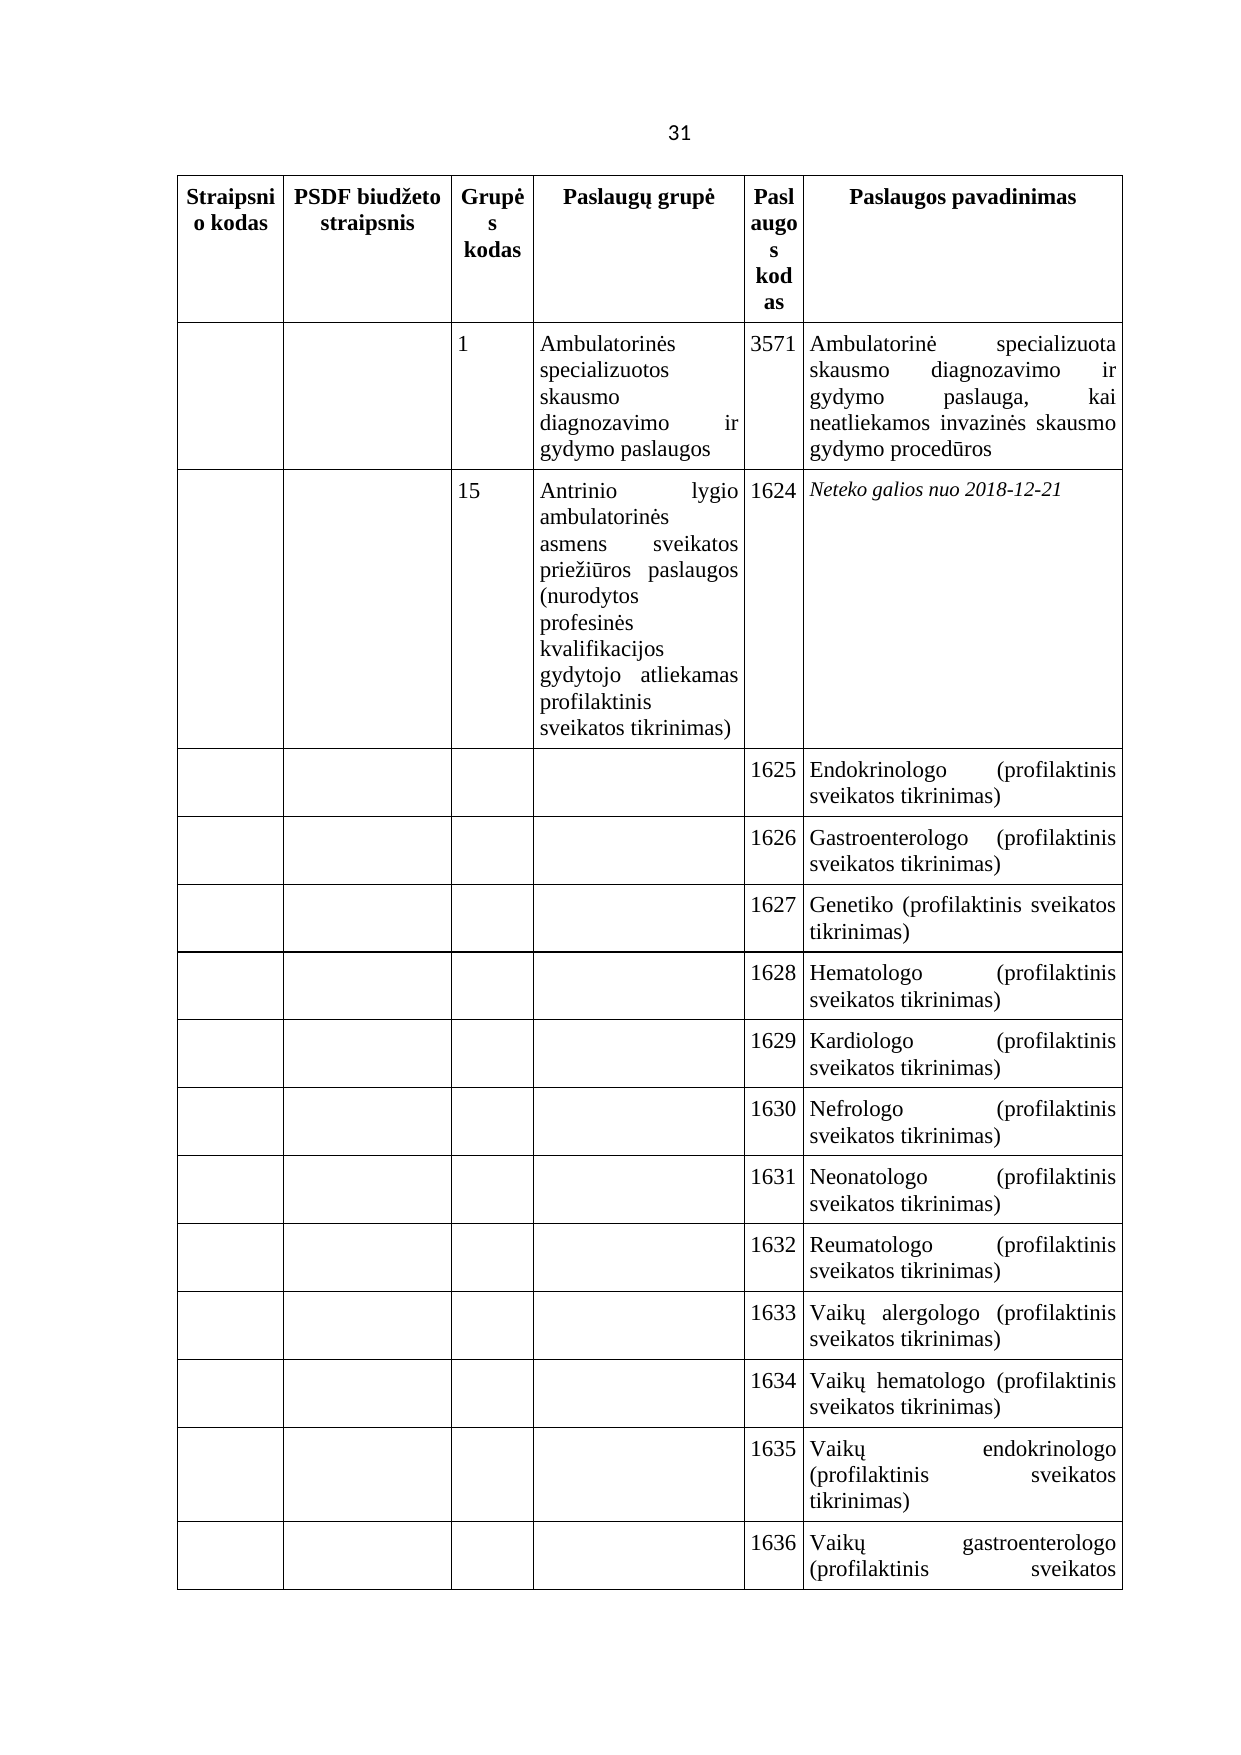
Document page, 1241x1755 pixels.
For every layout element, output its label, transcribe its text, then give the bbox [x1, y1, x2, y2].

table_cell [284, 817, 451, 883]
table_cell [452, 1224, 533, 1291]
table_cell [534, 1360, 744, 1427]
table_cell 1624 [745, 470, 803, 748]
table_cell Vaikų alergologo (profilaktinis sveikatos tikrinimas) [804, 1292, 1122, 1359]
table_cell Reumatologo (profilaktinis sveikatos tikrinimas) [804, 1224, 1122, 1291]
table_cell Kardiologo (profilaktinis sveikatos tikrinimas) [804, 1020, 1122, 1087]
table_cell [452, 817, 533, 883]
table_cell 1631 [745, 1156, 803, 1223]
table_cell Vaikų gastroenterologo (profilaktinis sveikatos [804, 1522, 1122, 1589]
table_cell [452, 953, 533, 1019]
table_cell [452, 1428, 533, 1521]
table_cell 1625 [745, 749, 803, 816]
table_cell [178, 817, 283, 883]
table_cell [534, 817, 744, 883]
table_cell [284, 1360, 451, 1427]
table_cell [534, 1020, 744, 1087]
table_cell [178, 1360, 283, 1427]
table_cell [534, 1522, 744, 1589]
table_cell Gastroenterologo (profilaktinis sveikatos tikrinimas) [804, 817, 1122, 883]
table_cell 1632 [745, 1224, 803, 1291]
table_cell [534, 885, 744, 951]
table_cell [284, 1428, 451, 1521]
table_cell 1635 [745, 1428, 803, 1521]
table_cell Neonatologo (profilaktinis sveikatos tikrinimas) [804, 1156, 1122, 1223]
table_cell Ambulatorinė specializuota skausmo diagnozavimo ir gydymo paslauga, kai neatliekamos invazinės skausmo gydymo procedūros [804, 323, 1122, 469]
table_cell 1636 [745, 1522, 803, 1589]
table_cell 3571 [745, 323, 803, 469]
table_header Paslaugų grupė [534, 176, 744, 322]
table_cell [178, 1522, 283, 1589]
table_cell [284, 885, 451, 951]
table_header Straipsnio kodas [178, 176, 283, 322]
table_cell Ambulatorinės specializuotos skausmo diagnozavimo ir gydymo paslaugos [534, 323, 744, 469]
table_cell [534, 1292, 744, 1359]
table_cell [178, 1088, 283, 1155]
table_cell 1634 [745, 1360, 803, 1427]
table_cell [534, 1156, 744, 1223]
table_cell Vaikų hematologo (profilaktinis sveikatos tikrinimas) [804, 1360, 1122, 1427]
table_cell [178, 1428, 283, 1521]
table_cell [284, 470, 451, 748]
table_cell [284, 1522, 451, 1589]
table_cell 1630 [745, 1088, 803, 1155]
table_cell [178, 885, 283, 951]
table_cell 1626 [745, 817, 803, 883]
table_cell [284, 1292, 451, 1359]
table_cell [178, 953, 283, 1019]
table_cell [452, 1360, 533, 1427]
table_cell 1633 [745, 1292, 803, 1359]
table_cell [284, 953, 451, 1019]
table_cell [452, 749, 533, 816]
table_cell [534, 749, 744, 816]
table_cell [284, 1156, 451, 1223]
table_header PSDF biudžeto straipsnis [284, 176, 451, 322]
table_header Paslaugos pavadinimas [804, 176, 1122, 322]
table_cell [178, 323, 283, 469]
table_cell 15 [452, 470, 533, 748]
table_cell 1629 [745, 1020, 803, 1087]
table_cell [284, 323, 451, 469]
table_cell Neteko galios nuo 2018-12-21 [804, 470, 1122, 748]
table_cell [452, 1292, 533, 1359]
table_cell [452, 1088, 533, 1155]
table_cell [534, 953, 744, 1019]
table_cell [452, 885, 533, 951]
table_cell [178, 1224, 283, 1291]
table_header Grupės kodas [452, 176, 533, 322]
table_cell [534, 1088, 744, 1155]
table_cell [284, 1224, 451, 1291]
table_cell [452, 1156, 533, 1223]
table_cell 1628 [745, 953, 803, 1019]
table_cell [284, 1088, 451, 1155]
table_cell [452, 1020, 533, 1087]
table_cell 1 [452, 323, 533, 469]
table_cell [178, 470, 283, 748]
table_cell [284, 749, 451, 816]
table_cell [178, 1292, 283, 1359]
table_cell [534, 1428, 744, 1521]
table_cell 1627 [745, 885, 803, 951]
table_cell Vaikų endokrinologo (profilaktinis sveikatos tikrinimas) [804, 1428, 1122, 1521]
table_cell Hematologo (profilaktinis sveikatos tikrinimas) [804, 953, 1122, 1019]
table_cell [178, 1156, 283, 1223]
table_cell [178, 1020, 283, 1087]
table_cell Nefrologo (profilaktinis sveikatos tikrinimas) [804, 1088, 1122, 1155]
table_cell Endokrinologo (profilaktinis sveikatos tikrinimas) [804, 749, 1122, 816]
table_cell [452, 1522, 533, 1589]
table_cell Genetiko (profilaktinis sveikatos tikrinimas) [804, 885, 1122, 951]
table_cell [534, 1224, 744, 1291]
table_header Paslaugos kodas [745, 176, 803, 322]
table_cell [178, 749, 283, 816]
table_cell Antrinio lygio ambulatorinės asmens sveikatos priežiūros paslaugos (nurodytos profesinės kvalifikacijos gydytojo atliekamas profilaktinis sveikatos tikrinimas) [534, 470, 744, 748]
table_cell [284, 1020, 451, 1087]
